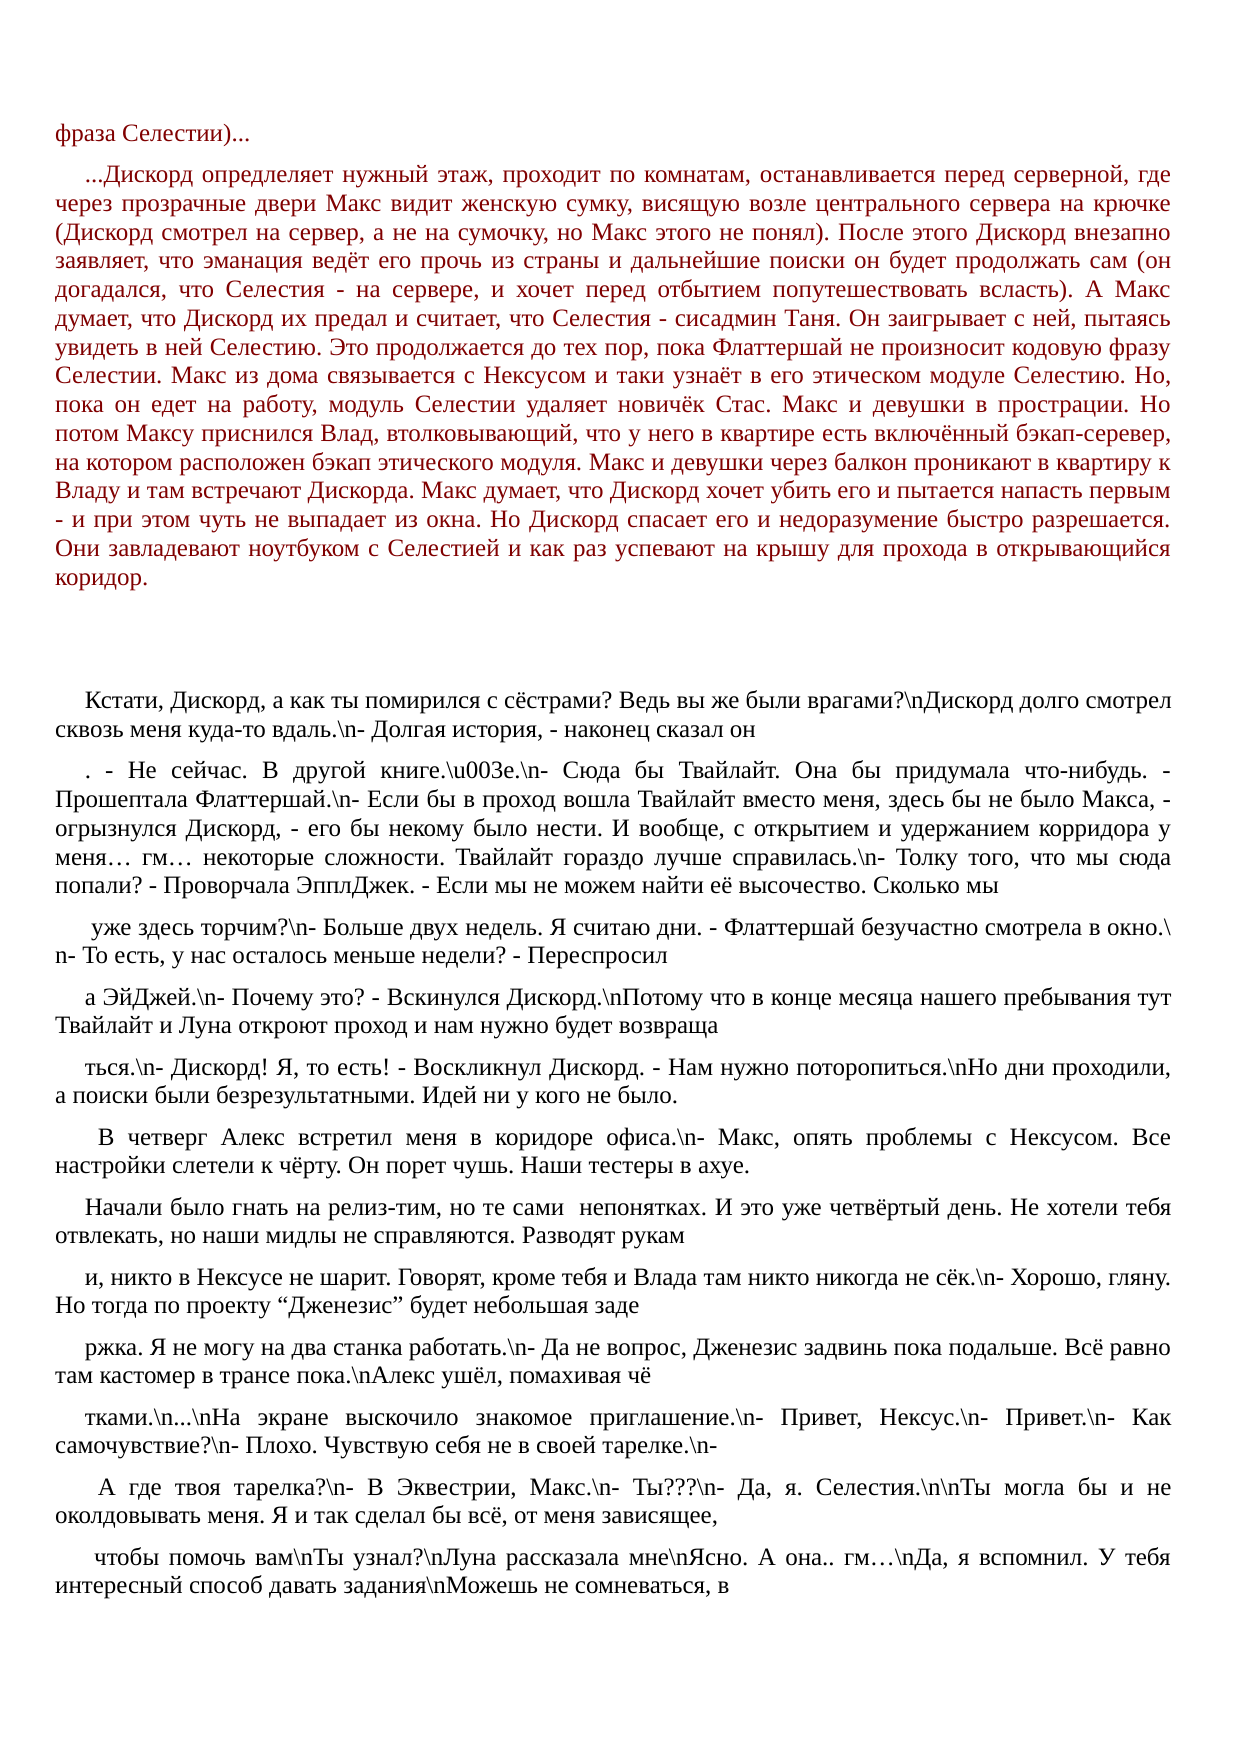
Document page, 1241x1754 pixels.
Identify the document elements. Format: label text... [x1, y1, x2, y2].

text фраза Селестии)... [55, 118, 1172, 147]
text чтобы помочь вам\nТы узнал?\nЛуна рассказала мне\nЯсно. А она.. гм…\nДа, я вспомнил. У тебя интересный способ давать задания\nМожешь не сомневаться, в [55, 1542, 1172, 1599]
text В четверг Алекс встретил меня в коридоре офиса.\n- Макс, опять проблемы с Нексусом. Все настройки слетели к чёрту. Он порет чушь. Наши тестеры в ахуе. [55, 1122, 1172, 1179]
text Кстати, Дискорд, а как ты помирился с сёстрами? Ведь вы же были врагами?\nДискорд долго смотрел сквозь меня куда-то вдаль.\n- Долгая история, - наконец сказал он [55, 686, 1172, 743]
text а ЭйДжей.\n- Почему это? - Вскинулся Дискорд.\nПотому что в конце месяца нашего пребывания тут Твайлайт и Луна откроют проход и нам нужно будет возвраща [55, 982, 1172, 1039]
text уже здесь торчим?\n- Больше двух недель. Я считаю дни. - Флаттершай безучастно смотрела в окно.\n- То есть, у нас осталось меньше недели? - Переспросил [55, 912, 1172, 969]
text . - Не сейчас. В другой книге.\u003e.\n- Сюда бы Твайлайт. Она бы придумала что-нибудь. - Прошептала Флаттершай.\n- Если бы в проход вошла Твайлайт вместо меня, здесь бы не было Макса, - огрызнулся Дискорд, - его бы некому было нести. И вообще, с открытием и удержанием корридора у меня… гм… некоторые сложности. Твайлайт гораздо лучше справилась.\n- Толку того, что мы сюда попали? - Проворчала ЭпплДжек. - Если мы не можем найти её высочество. Сколько мы [55, 756, 1172, 899]
text и, никто в Нексусе не шарит. Говорят, кроме тебя и Влада там никто никогда не сёк.\n- Хорошо, гляну. Но тогда по проекту “Дженезис” будет небольшая заде [55, 1262, 1172, 1319]
text тками.\n...\nНа экране выскочило знакомое приглашение.\n- Привет, Нексус.\n- Привет.\n- Как самочувствие?\n- Плохо. Чувствую себя не в своей тарелке.\n- [55, 1402, 1172, 1459]
text Начали было гнать на релиз-тим, но те сами непонятках. И это уже четвёртый день. Не хотели тебя отвлекать, но наши мидлы не справляются. Разводят рукам [55, 1192, 1172, 1249]
text ться.\n- Дискорд! Я, то есть! - Воскликнул Дискорд. - Нам нужно поторопиться.\nНо дни проходили, а поиски были безрезультатными. Идей ни у кого не было. [55, 1052, 1172, 1109]
text А где твоя тарелка?\n- В Эквестрии, Макс.\n- Ты???\n- Да, я. Селестия.\n\nТы могла бы и не околдовывать меня. Я и так сделал бы всё, от меня зависящее, [55, 1472, 1172, 1529]
text ржка. Я не могу на два станка работать.\n- Да не вопрос, Дженезис задвинь пока подальше. Всё равно там кастомер в трансе пока.\nАлекс ушёл, помахивая чё [55, 1332, 1172, 1389]
text ...Дискорд опредлеляет нужный этаж, проходит по комнатам, останавливается перед серверной, где через прозрачные двери Макс видит женскую сумку, висящую возле центрального сервера на крючке (Дискорд смотрел на сервер, а не на сумочку, но Макс этого не понял). После этого Дискорд внезапно заявляет, что эманация ведёт его прочь из страны и дальнейшие поиски он будет продолжать сам (он догадался, что Селестия - на сервере, и хочет перед отбытием попутешествовать всласть). А Макс думает, что Дискорд их предал и считает, что Селестия - сисадмин Таня. Он заигрывает с ней, пытаясь увидеть в ней Селестию. Это продолжается до тех пор, пока Флаттершай не произносит кодовую фразу Селестии. Макс из дома связывается с Нексусом и таки узнаёт в его этическом модуле Селестию. Но, пока он едет на работу, модуль Селестии удаляет новичёк Стас. Макс и девушки в прострации. Но потом Максу приснился Влад, втолковывающий, что у него в квартире есть включённый бэкап-серевер, на котором расположен бэкап этического модуля. Макс и девушки через балкон проникают в квартиру к Владу и там встречают Дискорда. Макс думает, что Дискорд хочет убить его и пытается напасть первым - и при этом чуть не выпадает из окна. Но Дискорд спасает его и недоразумение быстро разрешается. Они завладевают ноутбуком с Селестией и как раз успевают на крышу для прохода в открывающийся коридор. [55, 159, 1172, 591]
